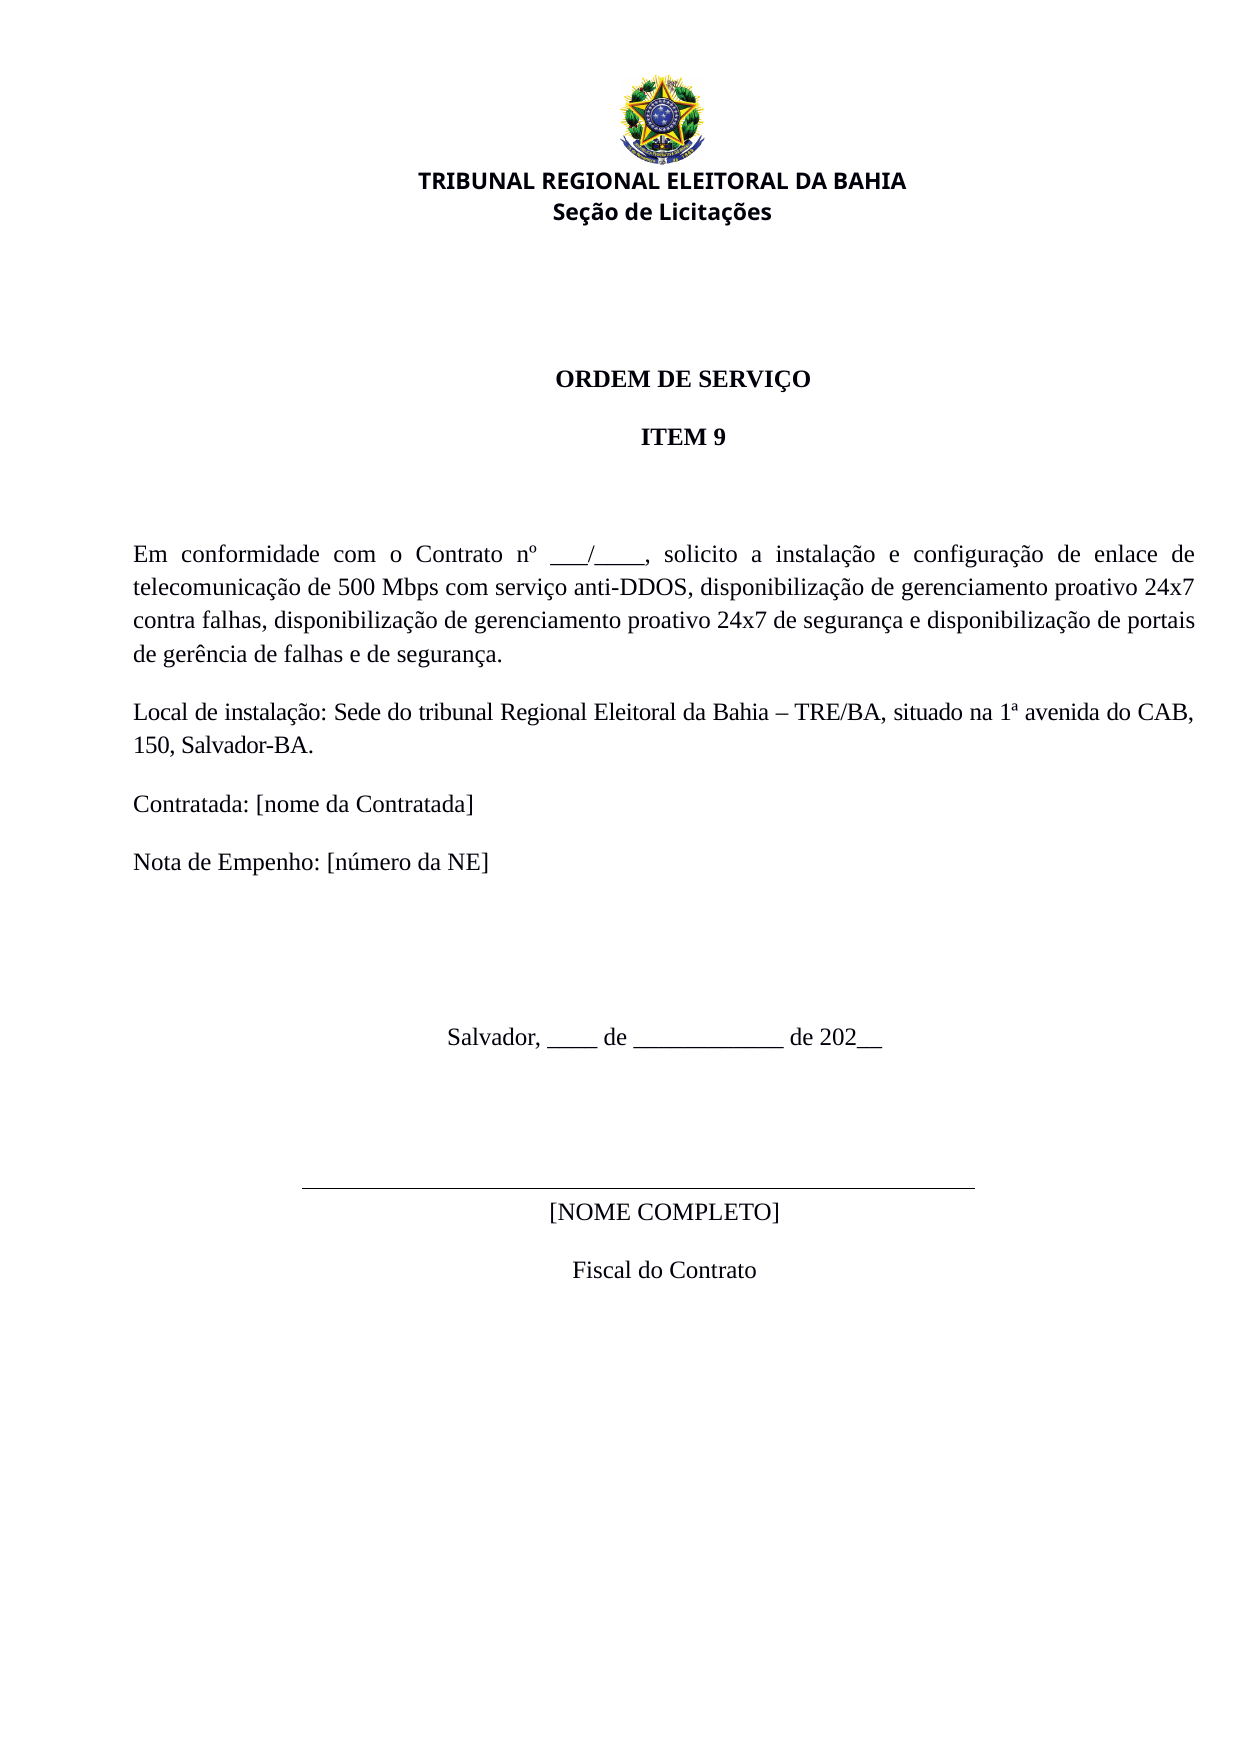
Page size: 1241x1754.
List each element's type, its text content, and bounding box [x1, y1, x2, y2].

text Contratada: [nome da Contratada] [133, 786, 1196, 819]
text Salvador, ____ de ____________ de 202__ [133, 1019, 1196, 1052]
text ITEM 9 [170, 419, 1196, 452]
text [NOME COMPLETO] [133, 1194, 1196, 1227]
text Local de instalação: Sede do tribunal Regional Eleitoral da Bahia – TRE/BA, situado na 1ª avenida do CAB, 150, Salvador-BA. [133, 694, 1196, 761]
text Em conformidade com o Contrato nº ___/____, solicito a instalação e configuração de enlace de telecomunicação de 500 Mbps com serviço anti-DDOS, disponibilização de gerenciamento proativo 24x7 contra falhas, disponibilização de gerenciamento proativo 24x7 de segurança e disponibilização de portais de gerência de falhas e de segurança. [133, 536, 1196, 669]
text Nota de Empenho: [número da NE] [133, 844, 1196, 877]
text Fiscal do Contrato [133, 1252, 1196, 1286]
text ORDEM DE SERVIÇO [170, 361, 1196, 394]
